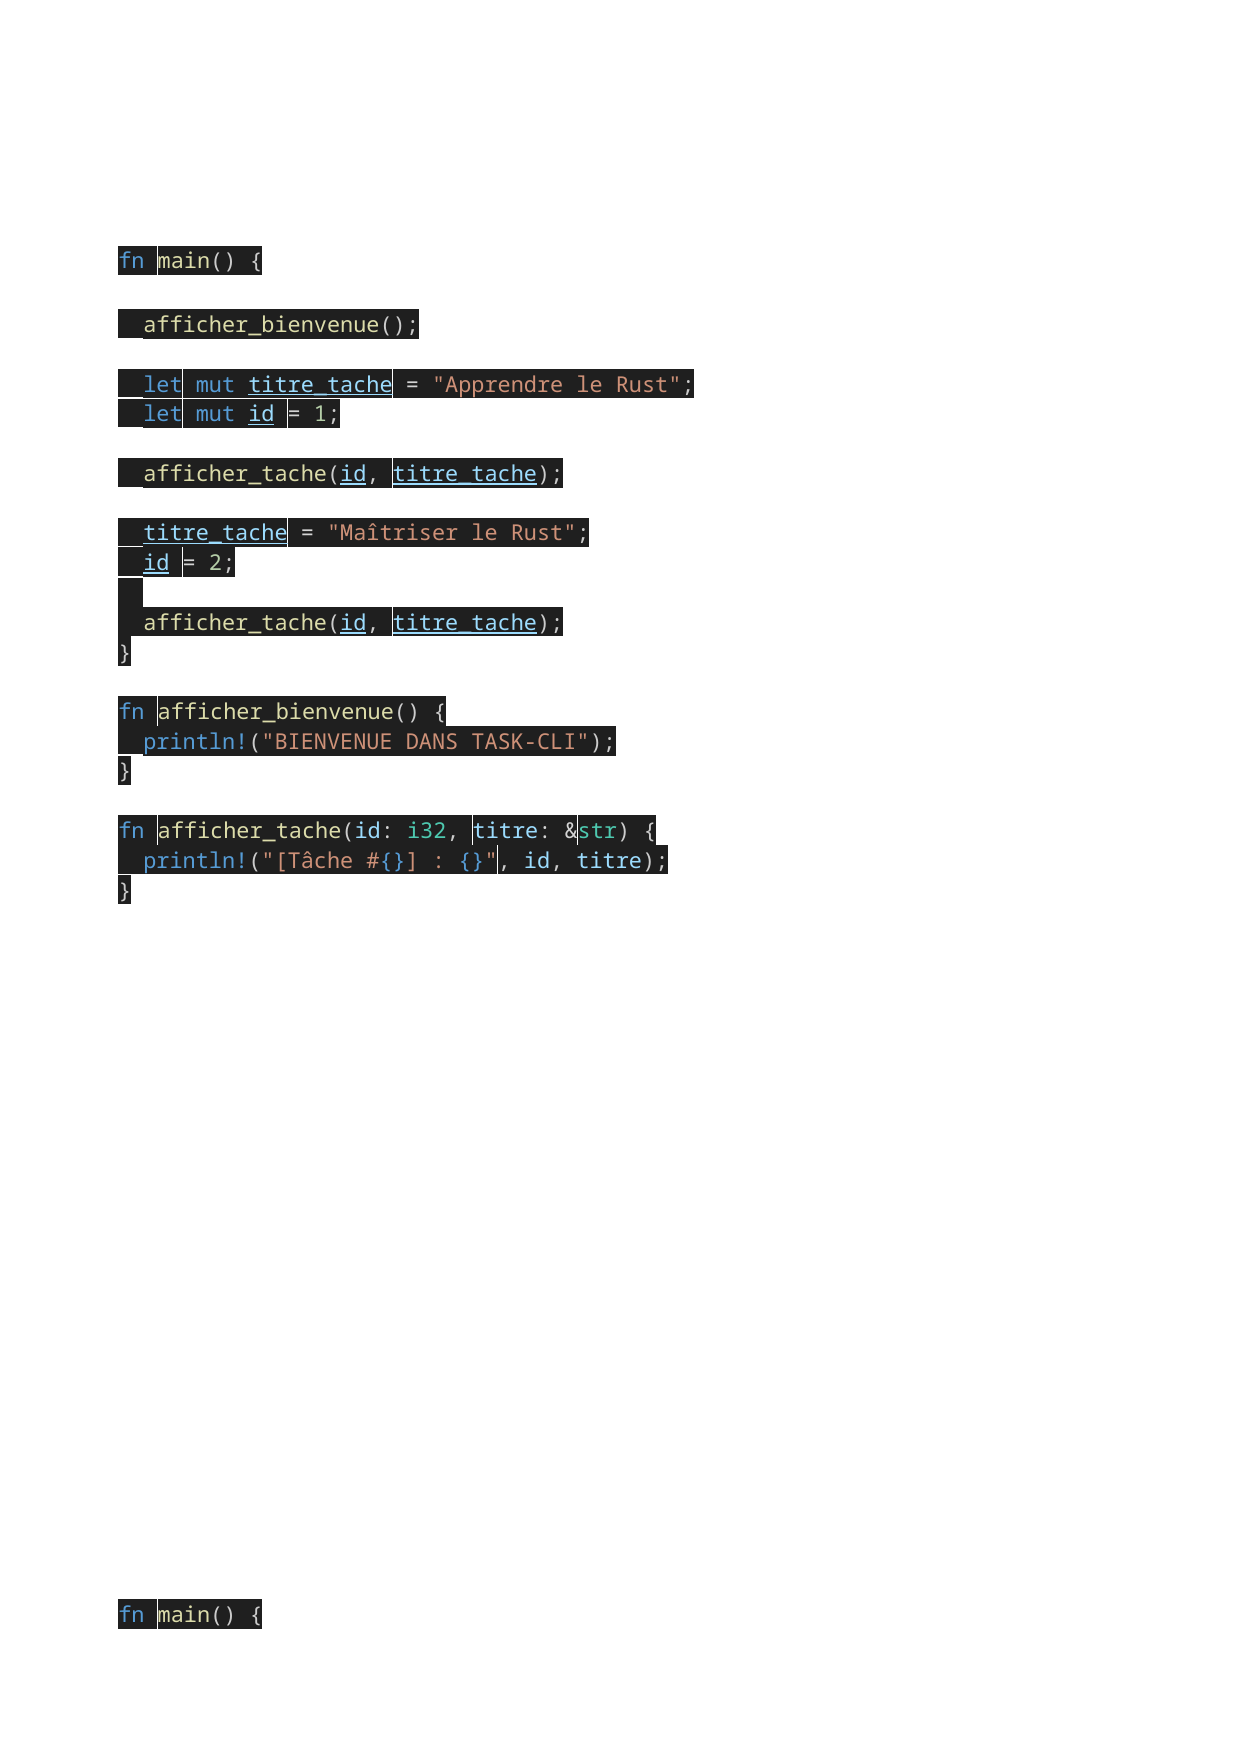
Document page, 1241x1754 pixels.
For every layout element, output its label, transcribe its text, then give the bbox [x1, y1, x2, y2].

subtitle 5.4. Fonction create_task [118, 1383, 1122, 1412]
text let mut id = 1; [118, 398, 1122, 428]
text } [118, 756, 1122, 785]
text Jusqu'à présent, nos fonctions affichaient du texte mais ne "donnaient" rien au programme. Dans un vrai projet, une fonction doit souvent calculer ou transformer une donnée et nous la renvoyer. [118, 1441, 1122, 1503]
text } [118, 874, 1122, 904]
subtitle Pourquoi cette organisation est-elle meilleure ? [118, 1025, 1122, 1054]
text fn main() { [118, 246, 1122, 275]
text let mut titre_tache = "Apprendre le Rust"; [118, 369, 1122, 398]
text fn afficher_tache(id: i32, titre: &str) { [118, 815, 1122, 845]
text afficher_tache(id, titre_tache); [118, 607, 1122, 636]
list Maintenance : Si vous décidez demain d'afficher les tâches en bleu ou d'ajouter des crochets [ ], vous n'avez qu'à modifier la fonction afficher_tache à un seul endroit. [162, 1285, 1122, 1349]
text } [118, 636, 1122, 666]
text Objectif : Créer une fonction qui prend un titre et nous renvoie une chaîne de caractères formatée. [118, 1537, 1122, 1566]
text fn afficher_bienvenue() { [118, 696, 1122, 726]
text println!("[Tâche #{}] : {}", id, titre); [118, 845, 1122, 874]
list Réutilisabilité : Au lieu de réécrire println! X fois, vous appelez simplement afficher_tache X fois. [162, 1185, 1122, 1251]
text Exercice : Structurez votre fichier src/main.rs [118, 118, 1122, 149]
text afficher_bienvenue(); [118, 309, 1122, 339]
text id = 2; [118, 547, 1122, 577]
text fn main() { [118, 1599, 1122, 1629]
text afficher_tache(id, titre_tache); [118, 458, 1122, 488]
text titre_tache = "Maîtriser le Rust"; [118, 517, 1122, 547]
text Remplacez tout le contenu de votre fichier par ce code : [118, 183, 1122, 212]
text println!("BIENVENUE DANS TASK-CLI"); [118, 726, 1122, 756]
list Lisibilité : La fonction main devient un résumé clair des actions du programme. On comprend ce qu'il fait en un coup d'œil. [162, 1088, 1122, 1151]
